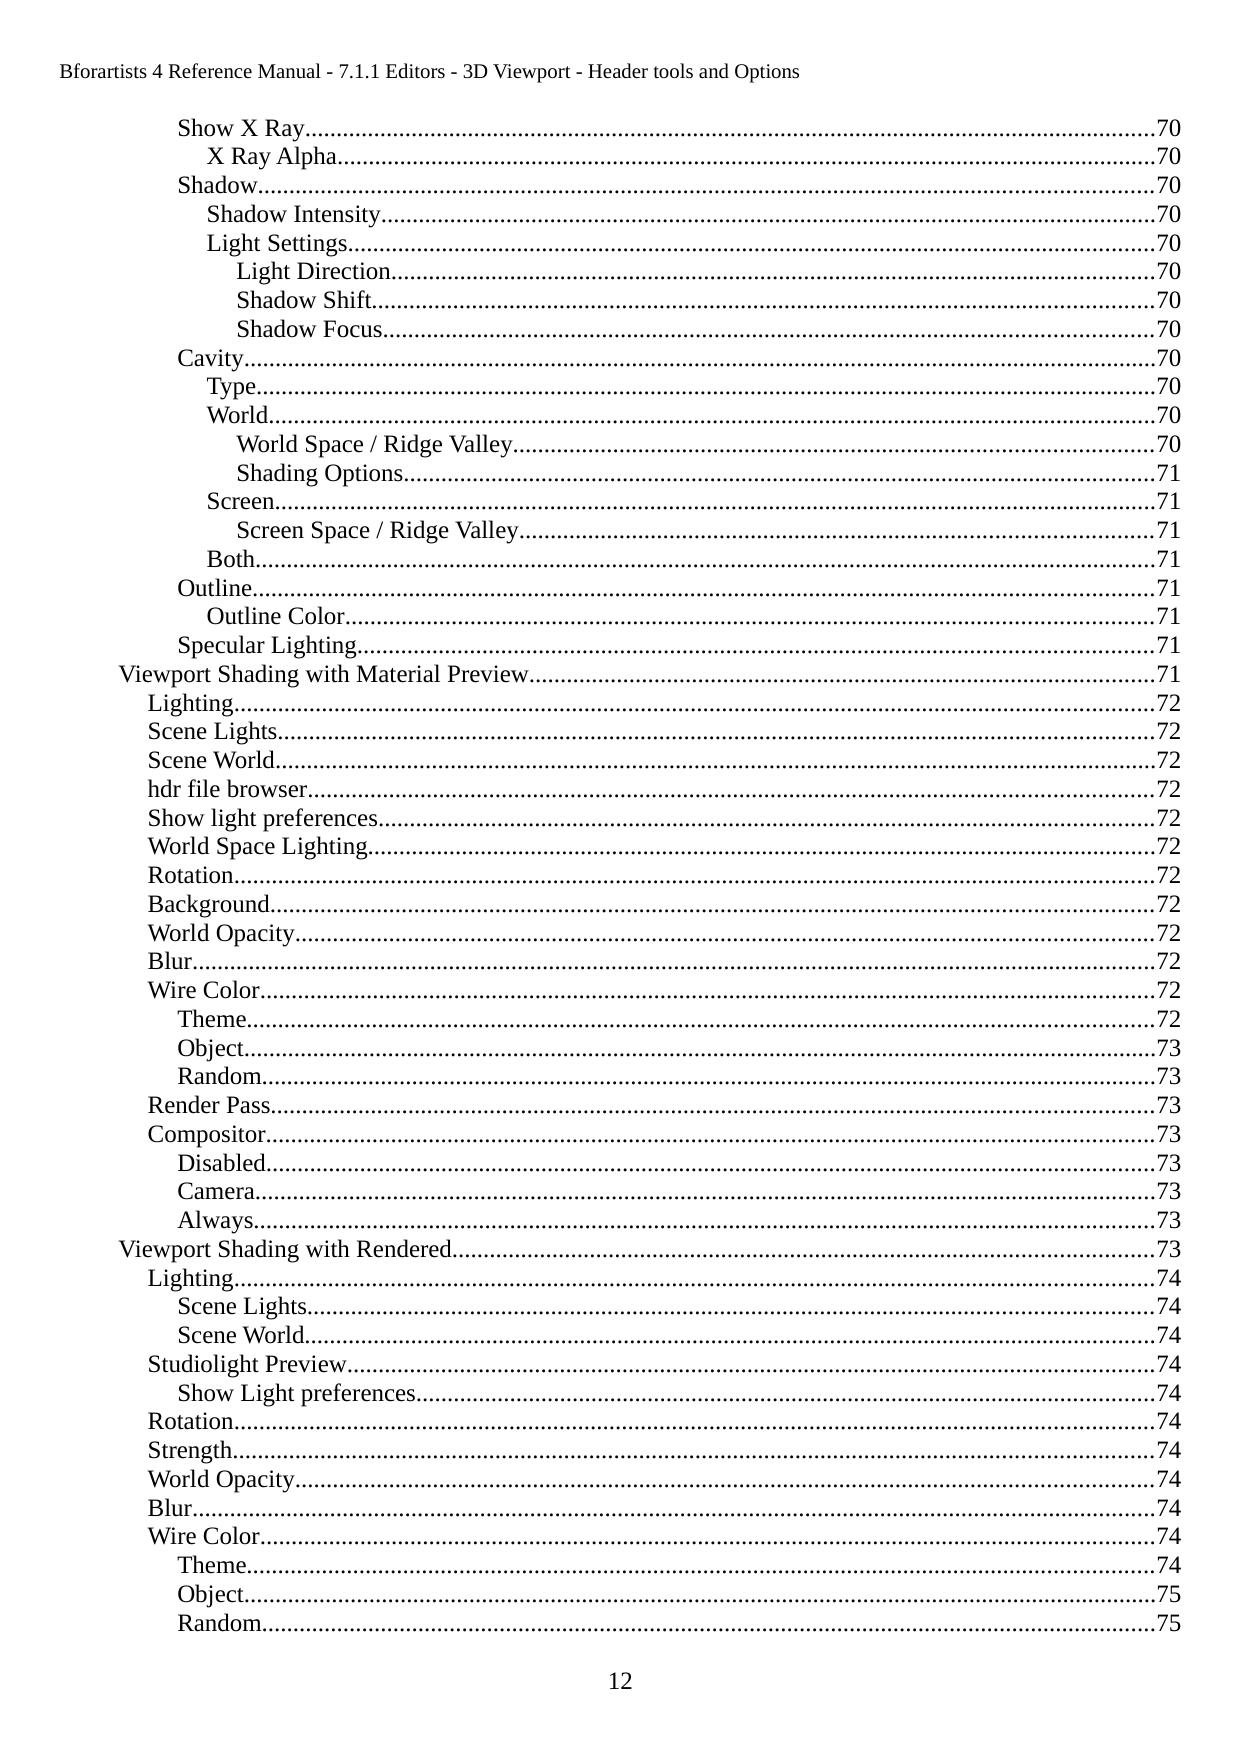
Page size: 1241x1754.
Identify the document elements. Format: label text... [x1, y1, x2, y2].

text Outline Color 71 [206, 601, 1181, 630]
text Render Pass 73 [147, 1090, 1181, 1119]
text Viewport Shading with Material Preview 71 [118, 659, 1181, 688]
text Show Light preferences 74 [177, 1378, 1181, 1406]
text Show light preferences 72 [147, 803, 1181, 831]
text Specular Lighting 71 [177, 630, 1181, 659]
text Theme 74 [177, 1550, 1181, 1579]
text Lighting 72 [147, 688, 1181, 716]
text Outline 71 [177, 573, 1181, 601]
text Screen 71 [206, 486, 1181, 515]
text Light Settings 70 [206, 228, 1181, 256]
text Both 71 [206, 544, 1181, 573]
text Shading Options 71 [236, 458, 1181, 486]
text Random 75 [177, 1608, 1181, 1636]
text Disabled 73 [177, 1148, 1181, 1176]
text Type 70 [206, 371, 1181, 400]
text Lighting 74 [147, 1263, 1181, 1291]
text Scene World 74 [177, 1320, 1181, 1349]
text hdr file browser 72 [147, 774, 1181, 803]
text Shadow Shift 70 [236, 285, 1181, 314]
text World Opacity 72 [147, 918, 1181, 946]
text Light Direction 70 [236, 256, 1181, 285]
text Object 75 [177, 1579, 1181, 1608]
text Shadow 70 [177, 170, 1181, 199]
text Always 73 [177, 1205, 1181, 1234]
text Strength 74 [147, 1435, 1181, 1464]
text World Space Lighting 72 [147, 831, 1181, 860]
text Wire Color 72 [147, 975, 1181, 1004]
text Rotation 72 [147, 860, 1181, 889]
text Wire Color 74 [147, 1521, 1181, 1550]
text Random 73 [177, 1061, 1181, 1090]
text World Space / Ridge Valley 70 [236, 429, 1181, 458]
text Blur 74 [147, 1493, 1181, 1521]
text Shadow Intensity 70 [206, 199, 1181, 228]
text Camera 73 [177, 1176, 1181, 1205]
text Screen Space / Ridge Valley 71 [236, 515, 1181, 544]
text Background 72 [147, 889, 1181, 918]
text World Opacity 74 [147, 1464, 1181, 1493]
text Show X Ray 70 [177, 113, 1181, 141]
text Rotation 74 [147, 1406, 1181, 1435]
text Shadow Focus 70 [236, 314, 1181, 343]
text Viewport Shading with Rendered 73 [118, 1234, 1181, 1263]
text Object 73 [177, 1033, 1181, 1061]
text Scene World 72 [147, 745, 1181, 774]
text Scene Lights 74 [177, 1291, 1181, 1320]
text Studiolight Preview 74 [147, 1349, 1181, 1378]
text World 70 [206, 400, 1181, 429]
text X Ray Alpha 70 [206, 141, 1181, 170]
text Blur 72 [147, 946, 1181, 975]
text Theme 72 [177, 1004, 1181, 1033]
text Cavity 70 [177, 343, 1181, 371]
text Compositor 73 [147, 1119, 1181, 1148]
text Scene Lights 72 [147, 716, 1181, 745]
